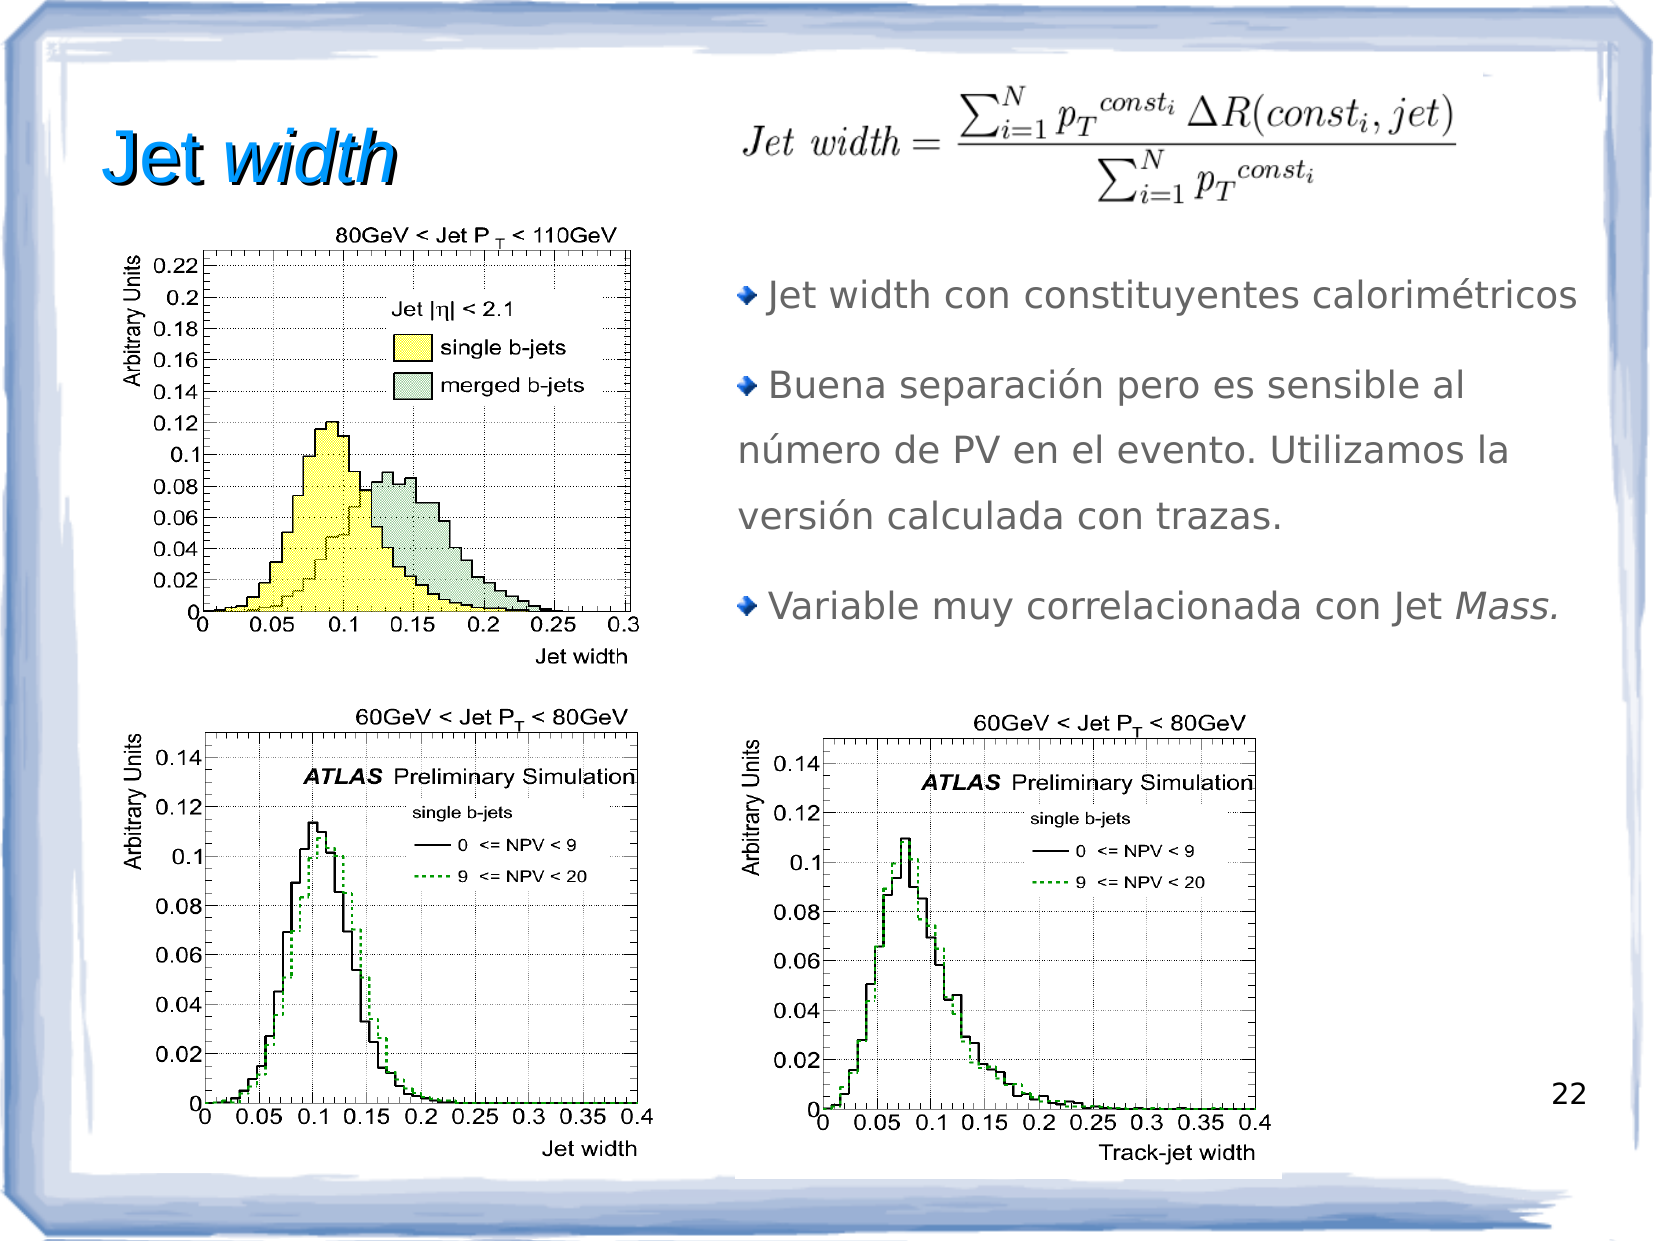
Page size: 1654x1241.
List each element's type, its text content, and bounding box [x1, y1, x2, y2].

text_box Jet width con constituyentes calorimétricos Buena separación pero es sensible al número de PV en el evento. Utilizamos la versión calculada con trazas. Variable muy correlacionada con Jet Mass. [722, 244, 1613, 614]
picture [0, 0, 1654, 1241]
title Jet width [101, 83, 1485, 230]
